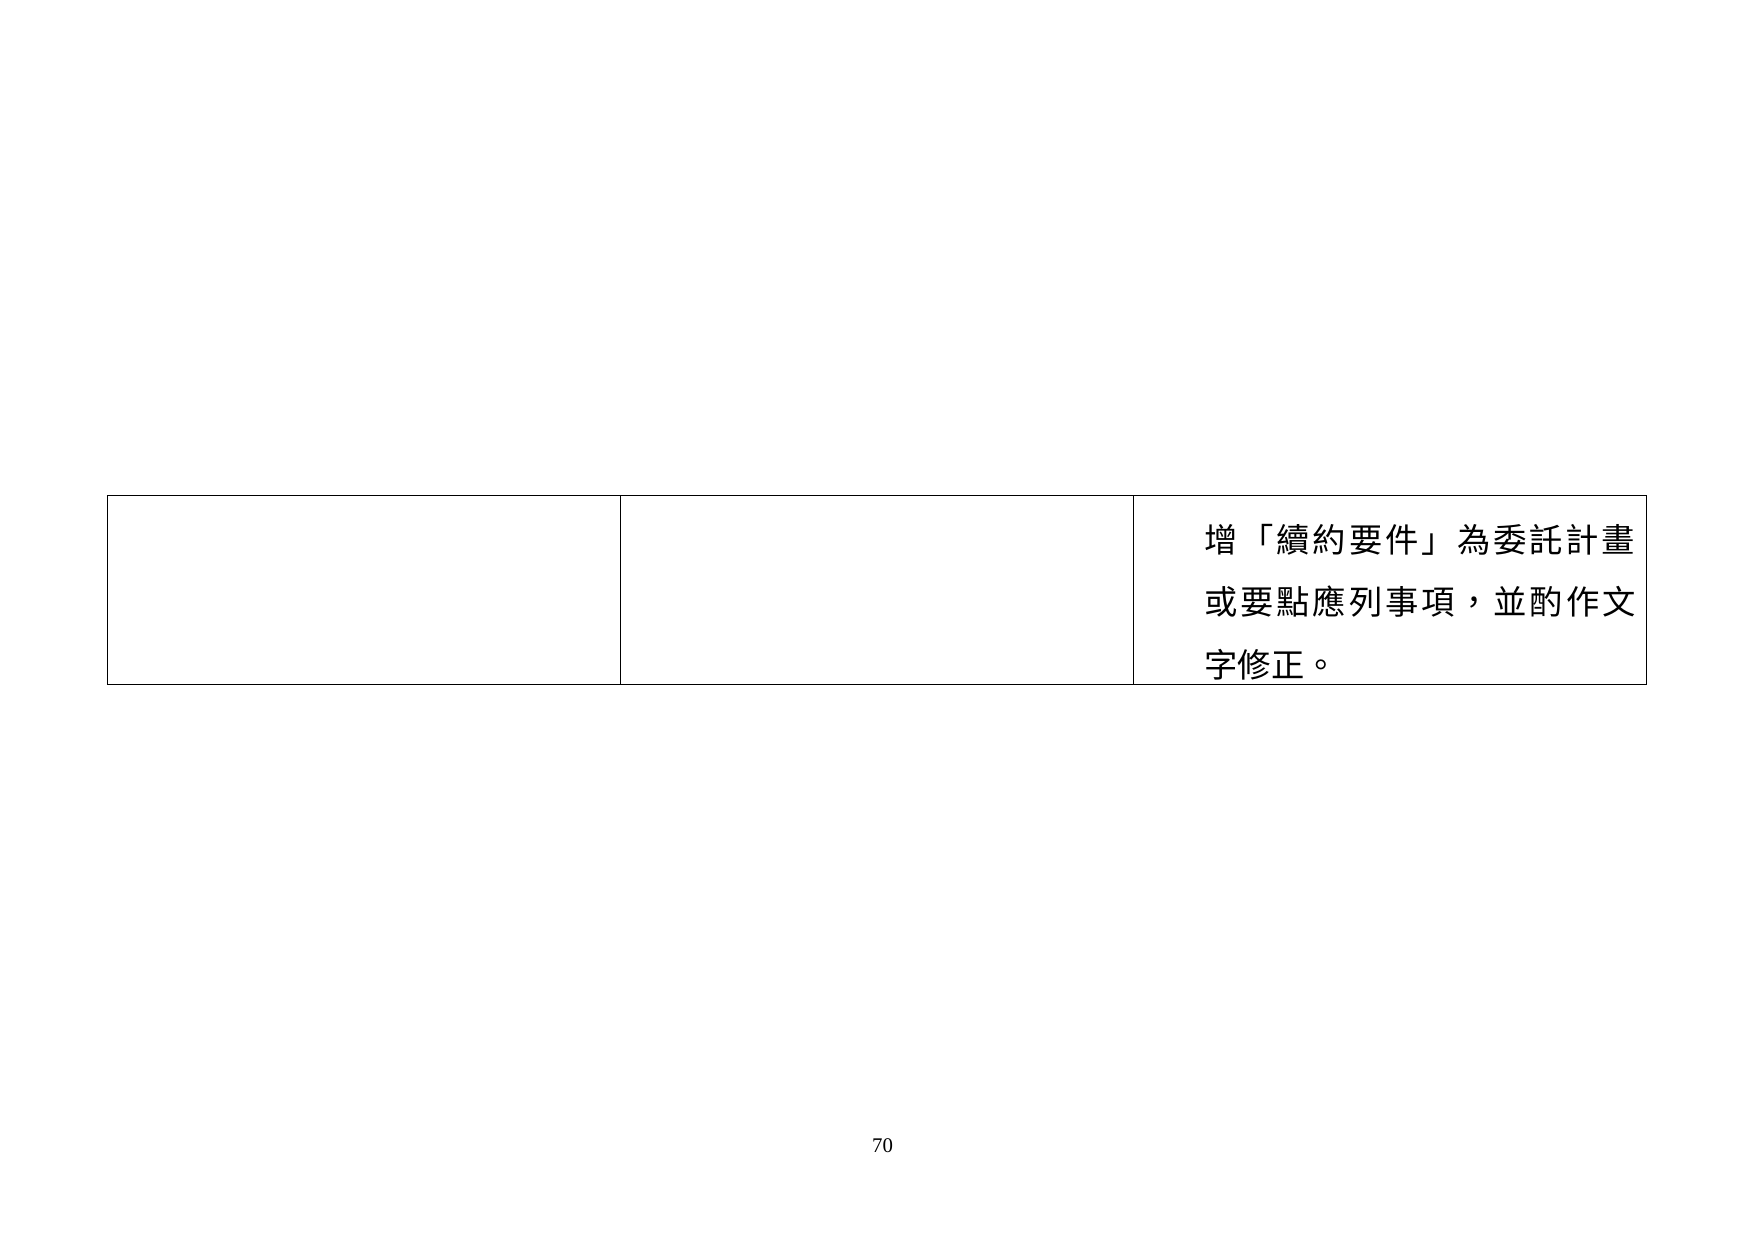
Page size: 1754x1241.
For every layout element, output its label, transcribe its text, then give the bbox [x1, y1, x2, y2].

table_cell [108, 496, 620, 684]
table_cell 增「續約要件」為委託計畫或要點應列事項，並酌作文字修正。 [1134, 496, 1646, 684]
table_cell [621, 496, 1133, 684]
